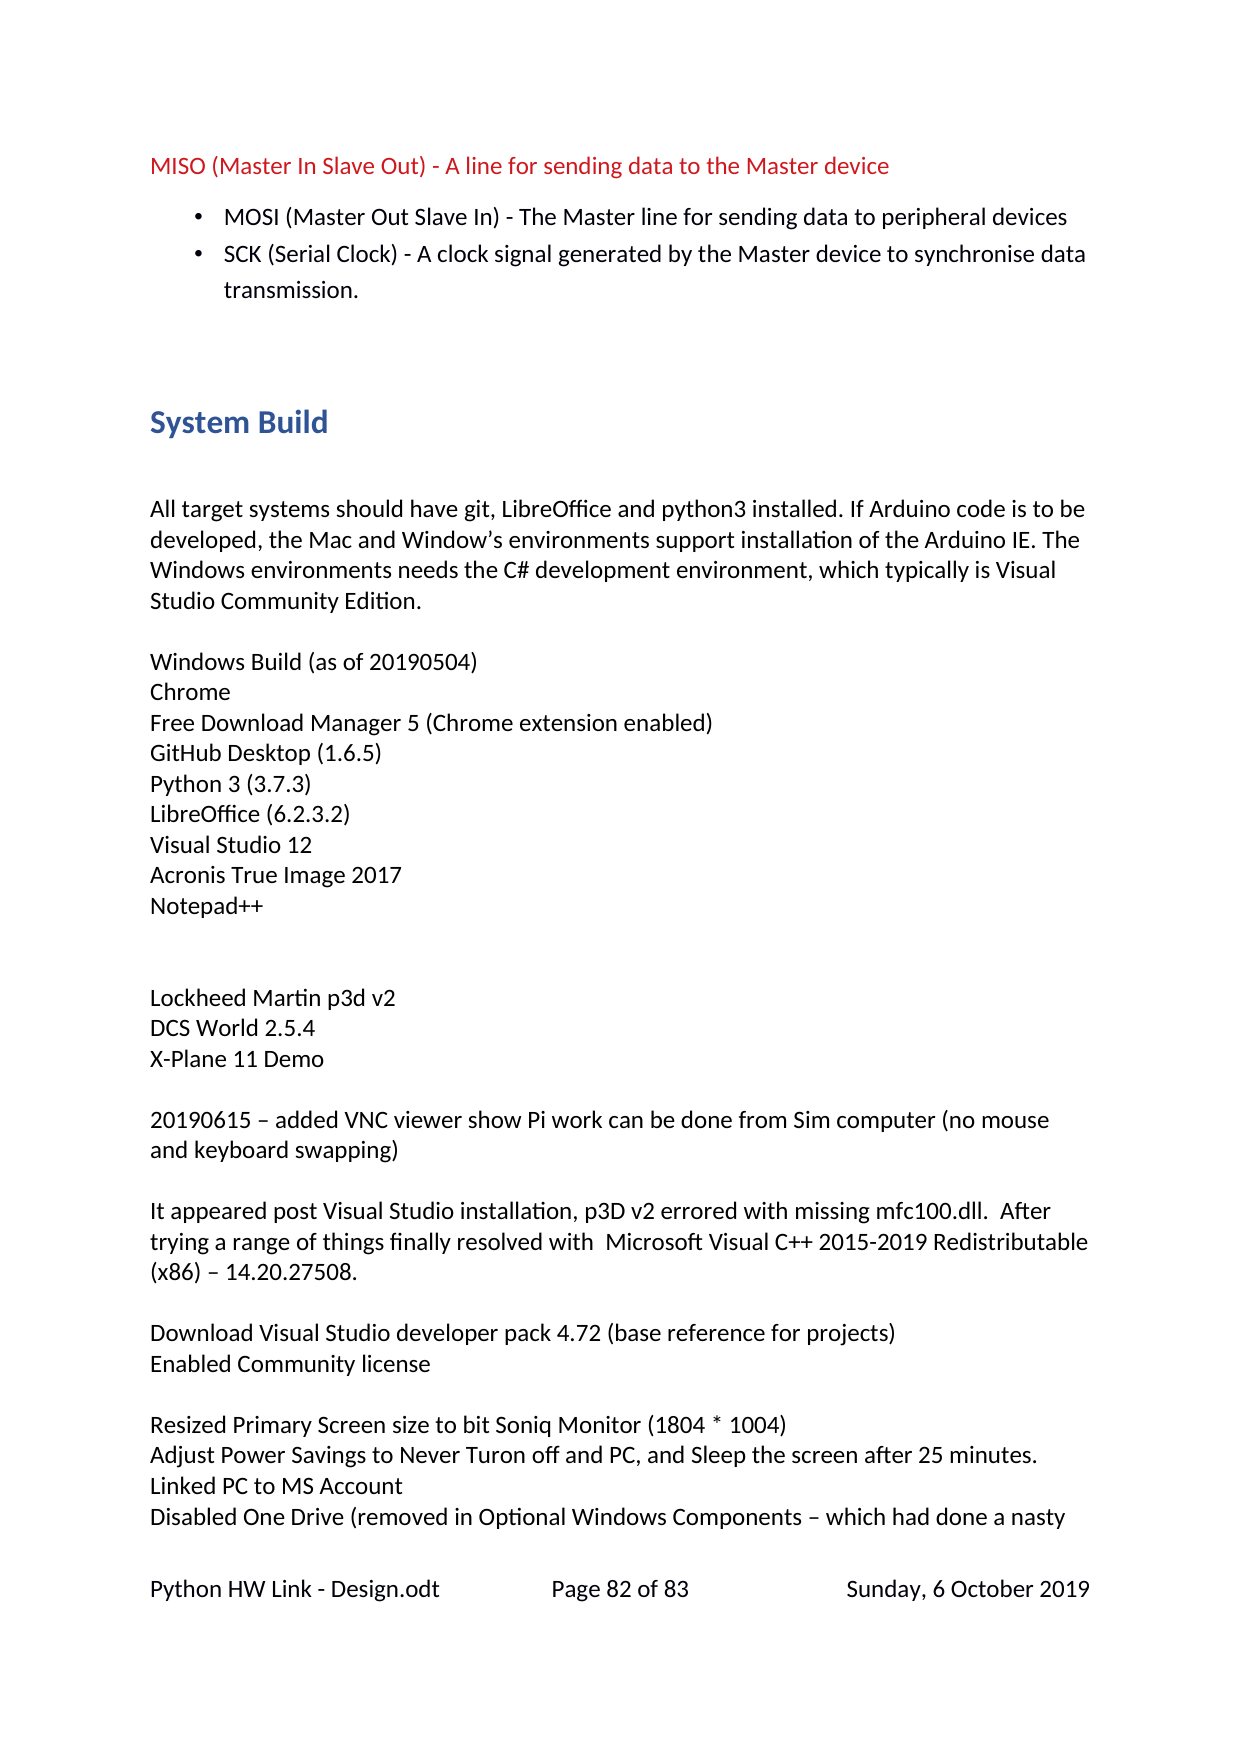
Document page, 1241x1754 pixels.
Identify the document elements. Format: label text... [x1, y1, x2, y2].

text GitHub Desktop (1.6.5) [150, 738, 1090, 768]
text Download Visual Studio developer pack 4.72 (base reference for projects) [150, 1317, 1090, 1348]
text Enabled Community license [150, 1348, 1090, 1378]
text Linked PC to MS Account [150, 1470, 1090, 1501]
text It appeared post Visual Studio installation, p3D v2 errored with missing mfc100.dll. After trying a range of things finally resolved with Microsoft Visual C++ 2015-2019 Redistributable (x86) – 14.20.27508. [150, 1195, 1090, 1287]
text X-Plane 11 Demo [150, 1043, 1090, 1073]
text LibreOffice (6.2.3.2) [150, 799, 1090, 829]
text MISO (Master In Slave Out) - A line for sending data to the Master device [150, 150, 1090, 181]
text Notepad++ [150, 890, 1090, 921]
text All target systems should have git, LibreOffice and python3 installed. If Arduino code is to be developed, the Mac and Window’s environments support installation of the Arduino IE. The Windows environments needs the C# development environment, which typically is Visual Studio Community Edition. [150, 493, 1090, 616]
text 20190615 – added VNC viewer show Pi work can be done from Sim computer (no mouse and keyboard swapping) [150, 1104, 1090, 1165]
list MOSI (Master Out Slave In) - The Master line for sending data to peripheral devices [194, 201, 1090, 232]
text Resized Primary Screen size to bit Soniq Monitor (1804 * 1004) [150, 1409, 1090, 1439]
text Acronis True Image 2017 [150, 860, 1090, 890]
text Chrome [150, 677, 1090, 707]
text Disabled One Drive (removed in Optional Windows Components – which had done a nasty [150, 1501, 1090, 1531]
subtitle System Build [150, 402, 1090, 442]
text DCS World 2.5.4 [150, 1012, 1090, 1043]
text Visual Studio 12 [150, 829, 1090, 860]
text Lockheed Martin p3d v2 [150, 982, 1090, 1012]
text Windows Build (as of 20190504) [150, 646, 1090, 677]
text Free Download Manager 5 (Chrome extension enabled) [150, 707, 1090, 738]
text Adjust Power Savings to Never Turon off and PC, and Sleep the screen after 25 minutes. [150, 1439, 1090, 1470]
list SCK (Serial Clock) - A clock signal generated by the Master device to synchronise data transmission. [194, 238, 1090, 305]
text Python 3 (3.7.3) [150, 768, 1090, 799]
